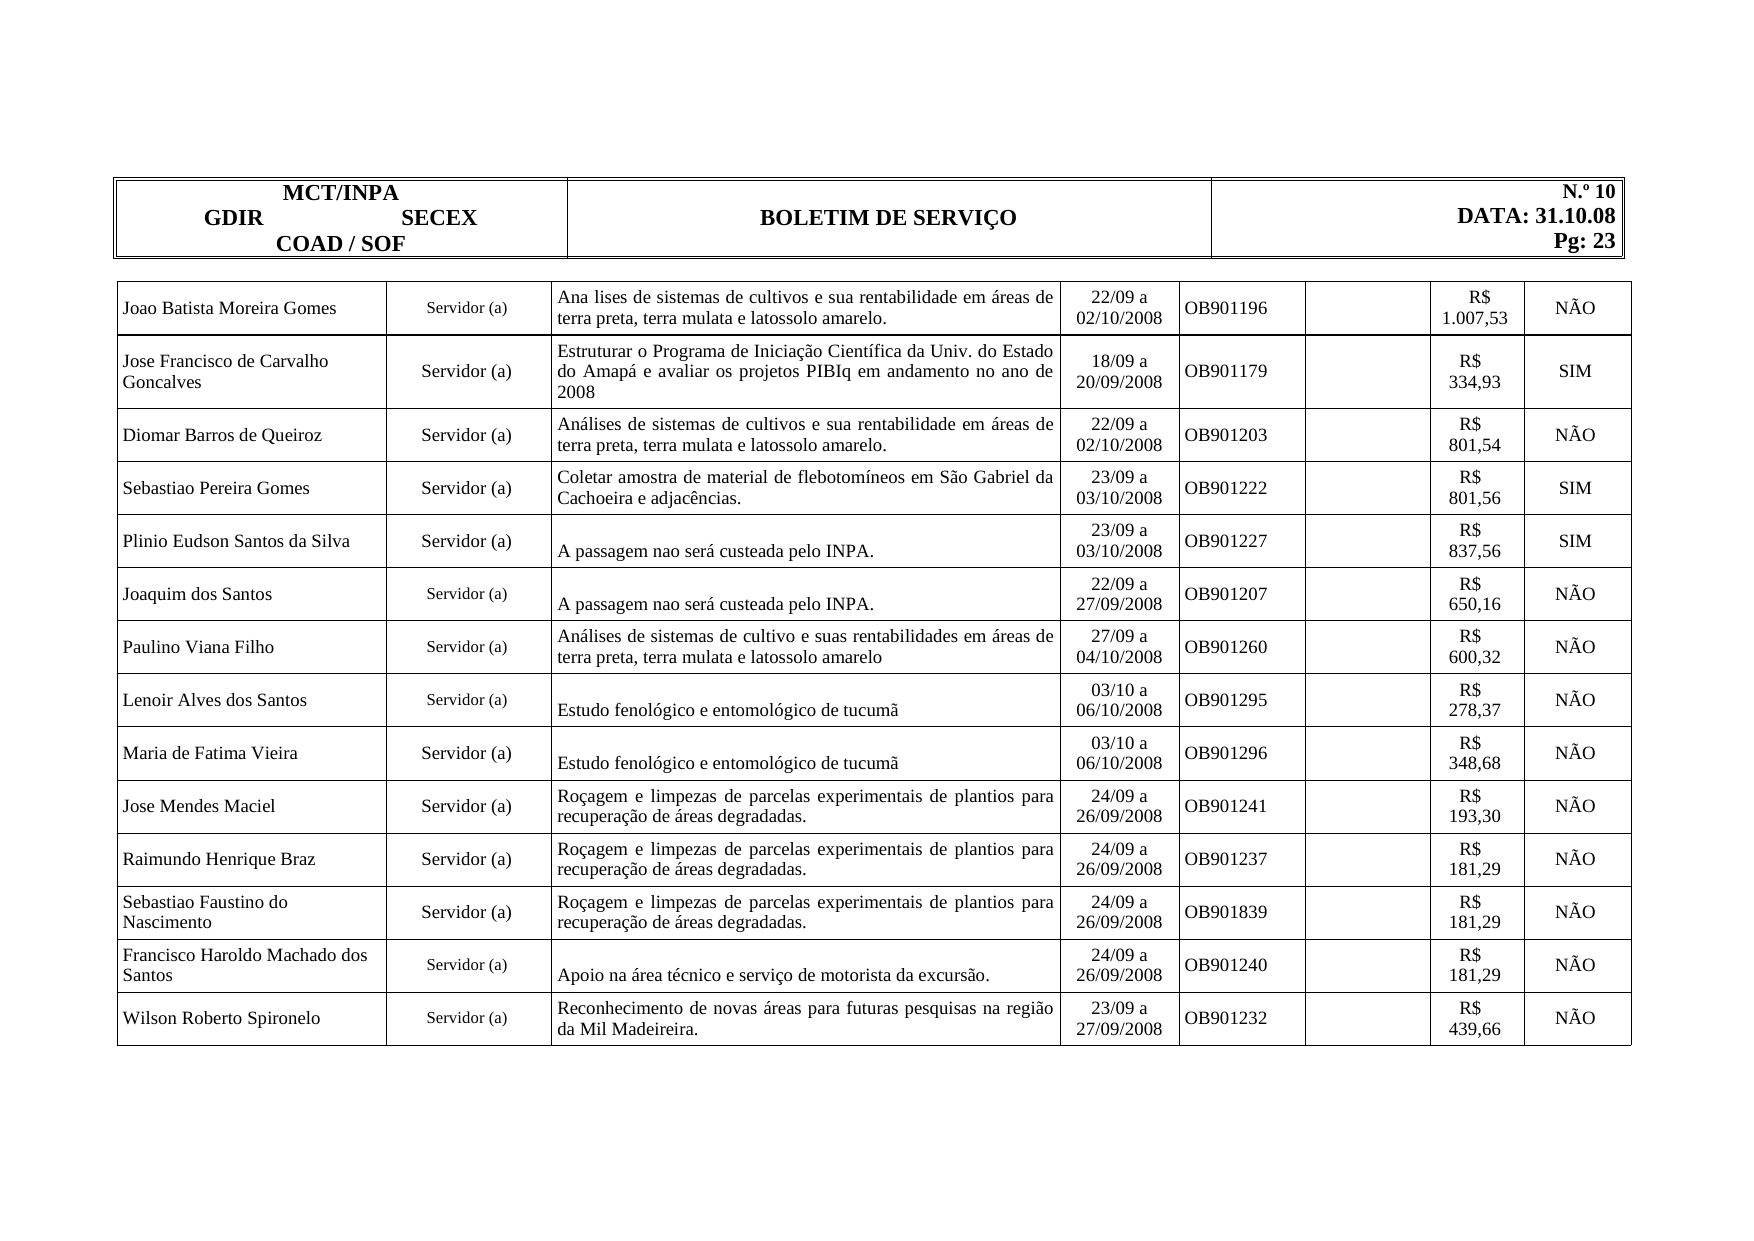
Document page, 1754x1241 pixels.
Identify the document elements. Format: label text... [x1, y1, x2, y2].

table_cell R$ 181,29 [1431, 834, 1524, 886]
table_cell Apoio na área técnico e serviço de motorista da excursão. [552, 940, 1060, 992]
table_cell Estudo fenológico e entomológico de tucumã [552, 674, 1060, 726]
table_header Jose Francisco de Carvalho Goncalves [118, 336, 386, 408]
table_cell R$ 650,16 [1431, 568, 1524, 620]
table_cell Sebastiao Faustino do Nascimento [118, 887, 386, 938]
table_cell SIM [1525, 462, 1631, 514]
table_cell 03/10 a 06/10/2008 [1061, 674, 1179, 726]
table_cell R$ 181,29 [1431, 940, 1524, 992]
table_cell Wilson Roberto Spironelo [118, 993, 386, 1044]
table_cell Servidor (a) [387, 834, 551, 886]
table_cell R$ 278,37 [1431, 674, 1524, 726]
table_cell NÃO [1525, 940, 1631, 992]
table_cell [1306, 515, 1430, 567]
table_cell Análises de sistemas de cultivos e sua rentabilidade em áreas de terra preta, terra mulata e latossolo amarelo. [552, 409, 1060, 461]
table_cell OB901839 [1180, 887, 1305, 938]
table_cell Servidor (a) [387, 515, 551, 567]
table_cell A passagem nao será custeada pelo INPA. [552, 515, 1060, 567]
table_cell Servidor (a) [387, 462, 551, 514]
table_header NÃO [1525, 727, 1631, 779]
table_header Estruturar o Programa de Iniciação Científica da Univ. do Estado do Amapá e avaliar os projetos PIBIq em andamento no ano de 2008 [552, 336, 1060, 408]
table_cell [1306, 621, 1430, 673]
table_header Servidor (a) [387, 336, 551, 408]
table_header R$ 348,68 [1431, 727, 1524, 779]
table_cell OB901222 [1180, 462, 1305, 514]
table_cell Raimundo Henrique Braz [118, 834, 386, 886]
table_cell [1306, 568, 1430, 620]
table_cell [1306, 834, 1430, 886]
table_cell Servidor (a) [387, 781, 551, 832]
table_header Estudo fenológico e entomológico de tucumã [552, 727, 1060, 779]
table_cell 23/09 a 03/10/2008 [1061, 515, 1179, 567]
table_cell Servidor (a) [387, 674, 551, 726]
table_cell Roçagem e limpezas de parcelas experimentais de plantios para recuperação de áreas degradadas. [552, 781, 1060, 832]
table_header R$ 334,93 [1431, 336, 1524, 408]
table_cell SIM [1525, 515, 1631, 567]
table_cell 23/09 a 27/09/2008 [1061, 993, 1179, 1044]
table_cell [1306, 781, 1430, 832]
table_header Maria de Fatima Vieira [118, 727, 386, 779]
table_cell 24/09 a 26/09/2008 [1061, 887, 1179, 938]
table_cell Francisco Haroldo Machado dos Santos [118, 940, 386, 992]
table_cell [1306, 674, 1430, 726]
table_header N.º 10 DATA: 31.10.08 Pg: 23 [1212, 181, 1622, 256]
table_cell NÃO [1525, 674, 1631, 726]
table_cell Servidor (a) [387, 568, 551, 620]
table_cell OB901237 [1180, 834, 1305, 886]
table_cell R$ 181,29 [1431, 887, 1524, 938]
table_cell A passagem nao será custeada pelo INPA. [552, 568, 1060, 620]
table_header OB901196 [1180, 282, 1305, 334]
table_cell [1306, 993, 1430, 1044]
table_cell [1306, 940, 1430, 992]
table_cell 24/09 a 26/09/2008 [1061, 834, 1179, 886]
table_cell Joaquim dos Santos [118, 568, 386, 620]
table_cell NÃO [1525, 568, 1631, 620]
table_cell NÃO [1525, 993, 1631, 1044]
table_cell Servidor (a) [387, 887, 551, 938]
table_header BOLETIM DE SERVIÇO [568, 181, 1211, 256]
table_header MCT/INPA GDIR SECEX COAD / SOF [117, 181, 567, 256]
table_cell Servidor (a) [387, 940, 551, 992]
table_header R$ 1.007,53 [1431, 282, 1524, 334]
table_cell NÃO [1525, 887, 1631, 938]
table_header [1306, 727, 1430, 779]
table_cell OB901227 [1180, 515, 1305, 567]
table_header [1306, 336, 1430, 408]
table_cell NÃO [1525, 621, 1631, 673]
table_cell 23/09 a 03/10/2008 [1061, 462, 1179, 514]
table_cell 22/09 a 27/09/2008 [1061, 568, 1179, 620]
table_cell OB901240 [1180, 940, 1305, 992]
table_cell 27/09 a 04/10/2008 [1061, 621, 1179, 673]
table_cell Roçagem e limpezas de parcelas experimentais de plantios para recuperação de áreas degradadas. [552, 887, 1060, 938]
table_cell Coletar amostra de material de flebotomíneos em São Gabriel da Cachoeira e adjacências. [552, 462, 1060, 514]
table_header Servidor (a) [387, 727, 551, 779]
table_cell R$ 193,30 [1431, 781, 1524, 832]
table_cell Plinio Eudson Santos da Silva [118, 515, 386, 567]
table_cell Análises de sistemas de cultivo e suas rentabilidades em áreas de terra preta, terra mulata e latossolo amarelo [552, 621, 1060, 673]
table_cell Servidor (a) [387, 409, 551, 461]
table_cell R$ 837,56 [1431, 515, 1524, 567]
table_header SIM [1525, 336, 1631, 408]
table_cell OB901241 [1180, 781, 1305, 832]
table_cell OB901260 [1180, 621, 1305, 673]
table_cell [1306, 462, 1430, 514]
table_cell [1306, 887, 1430, 938]
table_cell Diomar Barros de Queiroz [118, 409, 386, 461]
table_cell 24/09 a 26/09/2008 [1061, 940, 1179, 992]
table_cell Lenoir Alves dos Santos [118, 674, 386, 726]
table_cell [1306, 409, 1430, 461]
table_header OB901179 [1180, 336, 1305, 408]
table_cell OB901207 [1180, 568, 1305, 620]
table_cell 22/09 a 02/10/2008 [1061, 409, 1179, 461]
table_cell OB901295 [1180, 674, 1305, 726]
table_header OB901296 [1180, 727, 1305, 779]
table_cell Jose Mendes Maciel [118, 781, 386, 832]
table_cell R$ 600,32 [1431, 621, 1524, 673]
table_cell Servidor (a) [387, 993, 551, 1044]
table_cell R$ 801,54 [1431, 409, 1524, 461]
table_cell NÃO [1525, 781, 1631, 832]
table_header 18/09 a 20/09/2008 [1061, 336, 1179, 408]
table_header 03/10 a 06/10/2008 [1061, 727, 1179, 779]
table_cell Reconhecimento de novas áreas para futuras pesquisas na região da Mil Madeireira. [552, 993, 1060, 1044]
table_cell R$ 439,66 [1431, 993, 1524, 1044]
table_cell 24/09 a 26/09/2008 [1061, 781, 1179, 832]
table_cell OB901203 [1180, 409, 1305, 461]
table_header 22/09 a 02/10/2008 [1061, 282, 1179, 334]
table_cell R$ 801,56 [1431, 462, 1524, 514]
table_cell OB901232 [1180, 993, 1305, 1044]
table_cell Servidor (a) [387, 621, 551, 673]
table_header [1306, 282, 1430, 334]
table_header Servidor (a) [387, 282, 551, 334]
table_cell Roçagem e limpezas de parcelas experimentais de plantios para recuperação de áreas degradadas. [552, 834, 1060, 886]
table_header Ana lises de sistemas de cultivos e sua rentabilidade em áreas de terra preta, terra mulata e latossolo amarelo. [552, 282, 1060, 334]
table_cell Paulino Viana Filho [118, 621, 386, 673]
table_cell Sebastiao Pereira Gomes [118, 462, 386, 514]
table_cell NÃO [1525, 834, 1631, 886]
table_cell NÃO [1525, 409, 1631, 461]
table_header NÃO [1525, 282, 1631, 334]
table_header Joao Batista Moreira Gomes [118, 282, 386, 334]
